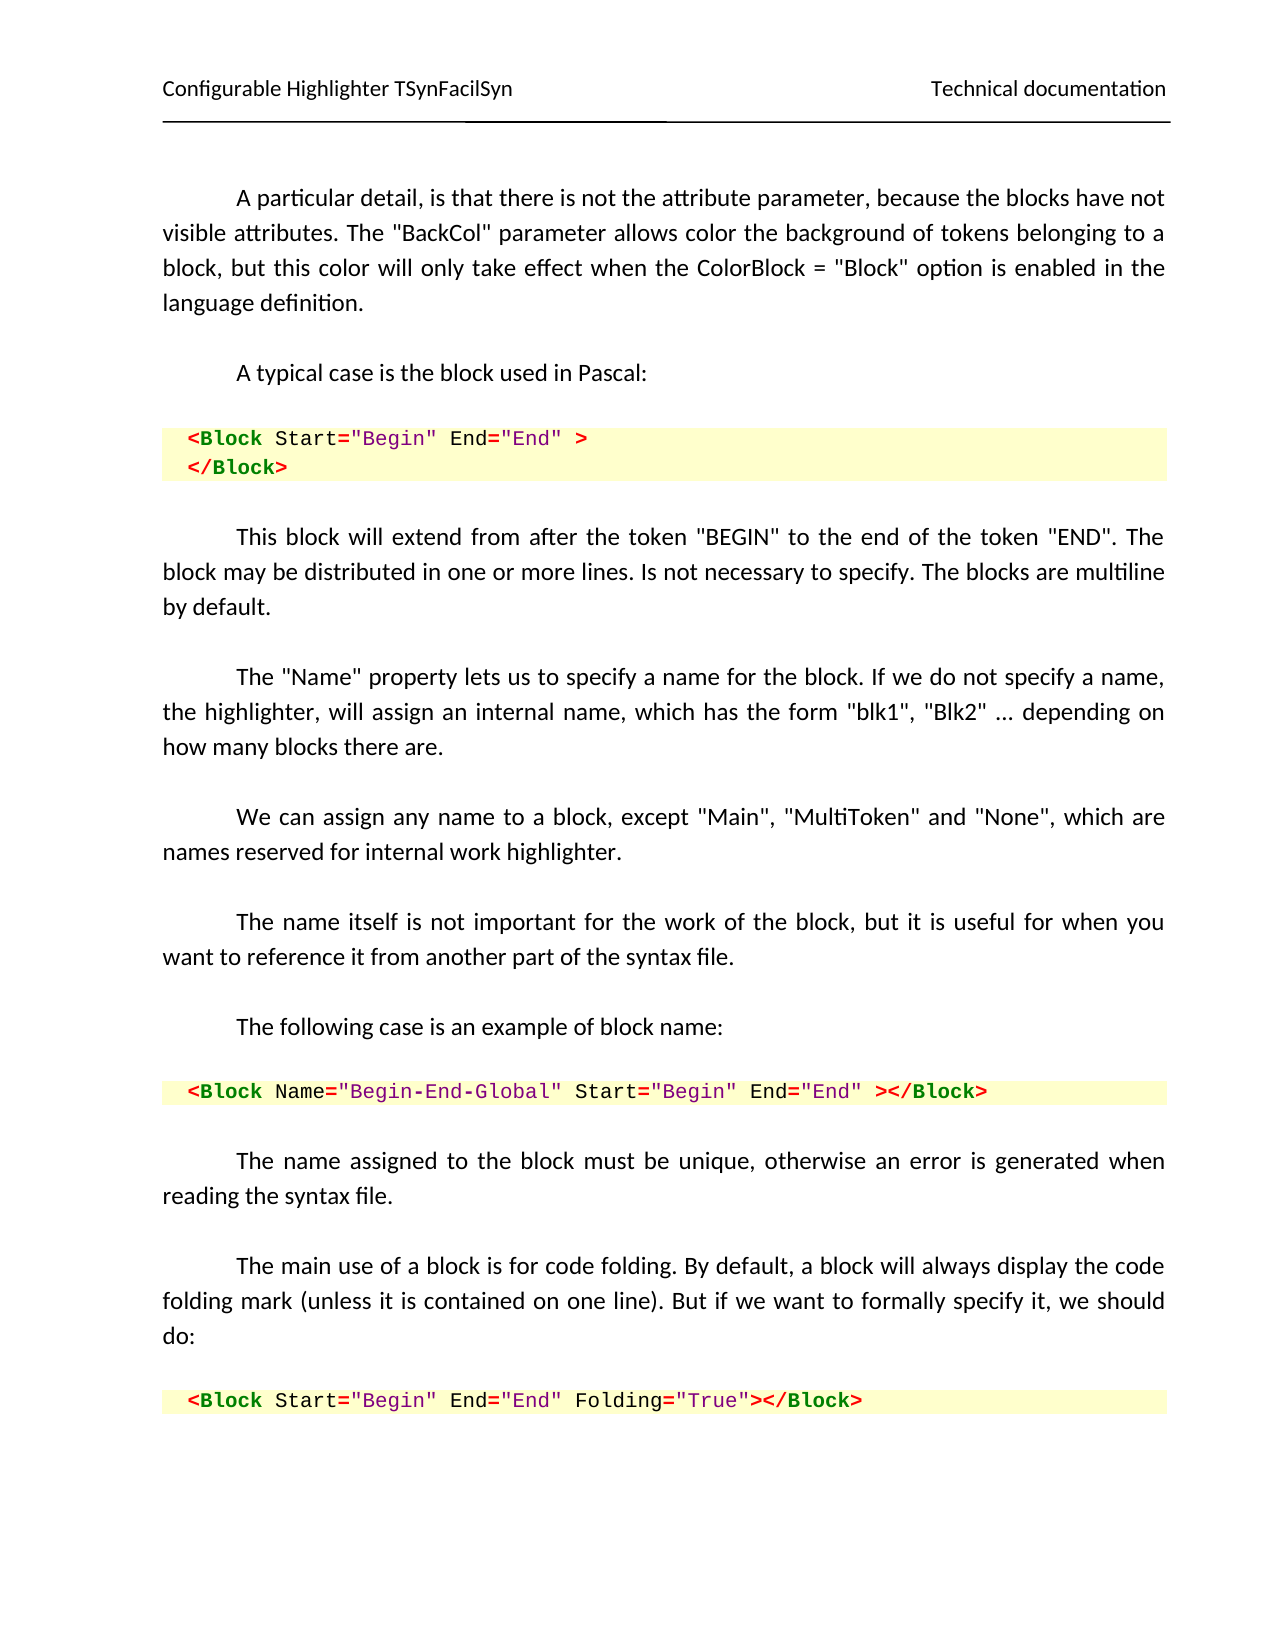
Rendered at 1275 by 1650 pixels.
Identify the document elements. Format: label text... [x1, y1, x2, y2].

text <Block Start="Begin" End="End" > [162, 428, 1167, 451]
text The "Name" property lets us to specify a name for the block. If we do not specify a name, the highlighter, will assign an internal name, which has the form "blk1", "Blk2" ... depending on how many blocks there are. [162, 661, 1167, 762]
text This block will extend from after the token "BEGIN" to the end of the token "END". The block may be distributed in one or more lines. Is not necessary to specify. The blocks are multiline by default. [162, 521, 1167, 622]
text A particular detail, is that there is not the attribute parameter, because the blocks have not visible attributes. The "BackCol" parameter allows color the background of tokens belonging to a block, but this color will only take effect when the ColorBlock = "Block" option is enabled in the language definition. [162, 183, 1167, 318]
text The name assigned to the block must be unique, otherwise an error is generated when reading the syntax file. [162, 1145, 1167, 1211]
text We can assign any name to a block, except "Main", "MultiToken" and "None", which are names reserved for internal work highlighter. [162, 801, 1167, 867]
text </Block> [162, 457, 1167, 481]
text The name itself is not important for the work of the block, but it is useful for when you want to reference it from another part of the syntax file. [162, 906, 1167, 972]
text <Block Name="Begin-End-Global" Start="Begin" End="End" ></Block> [162, 1081, 1167, 1105]
text The following case is an example of block name: [162, 1011, 1167, 1042]
text The main use of a block is for code folding. By default, a block will always display the code folding mark (unless it is contained on one line). But if we want to formally specify it, we should do: [162, 1250, 1167, 1351]
text A typical case is the block used in Pascal: [162, 358, 1167, 388]
text <Block Start="Begin" End="End" Folding="True"></Block> [162, 1390, 1167, 1414]
